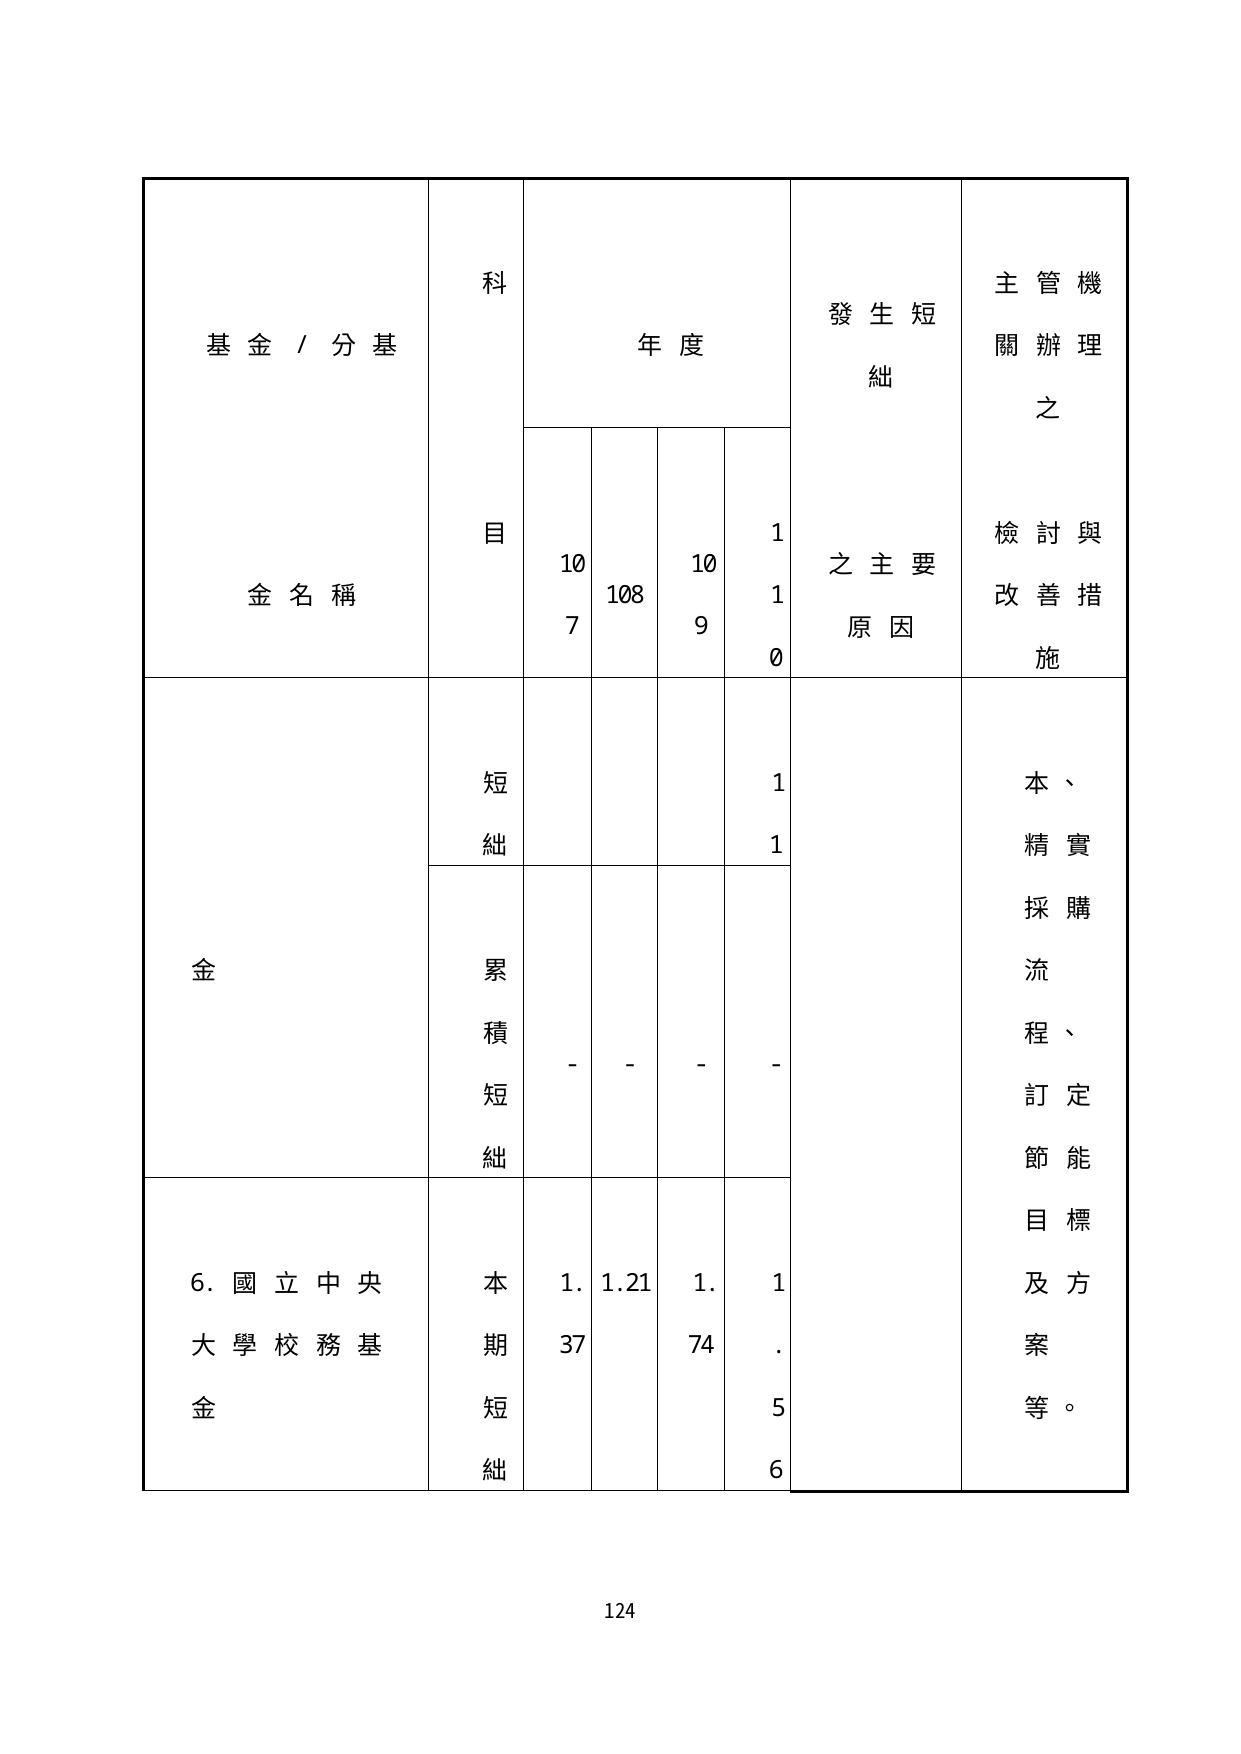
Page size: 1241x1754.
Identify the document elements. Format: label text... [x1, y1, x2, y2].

table_cell 短絀 [429, 678, 523, 865]
table_cell 金名稱 [145, 427, 428, 677]
table_cell 累積短絀 [429, 866, 523, 1177]
table_cell 目 [429, 427, 523, 677]
table_cell [791, 678, 961, 1490]
table_cell 金 [145, 678, 428, 1177]
table_header 基金/分基 [145, 180, 428, 427]
table_cell [524, 678, 591, 865]
table_cell 1.21 [592, 1178, 657, 1490]
table_header 發生短絀 [791, 180, 961, 427]
table_cell 109 [658, 428, 724, 677]
table_cell [658, 678, 724, 865]
table_cell 108 [592, 428, 657, 677]
table_header 主管機關辦理之 [962, 180, 1126, 427]
table_cell 檢討與改善措施 [962, 427, 1126, 677]
table_cell - [592, 866, 657, 1177]
table_cell 6.國立中央大學校務基金 [145, 1178, 428, 1490]
table_cell 本期短絀 [429, 1178, 523, 1490]
table_cell 之主要原因 [791, 427, 961, 677]
table_cell 11 [725, 678, 790, 865]
table_cell 1.74 [658, 1178, 724, 1490]
table_header 年度 [524, 180, 790, 427]
table_cell 110 [725, 428, 790, 677]
table_cell 1.37 [524, 1178, 591, 1490]
table_cell 107 [524, 428, 591, 677]
table_cell 1.56 [725, 1178, 790, 1490]
table_cell [592, 678, 657, 865]
table_cell - [725, 866, 790, 1177]
table_cell 本、精實採購流程、訂定節能目標及方案等。 [962, 678, 1126, 1490]
table_cell - [658, 866, 724, 1177]
table_cell - [524, 866, 591, 1177]
table_header 科 [429, 180, 523, 427]
